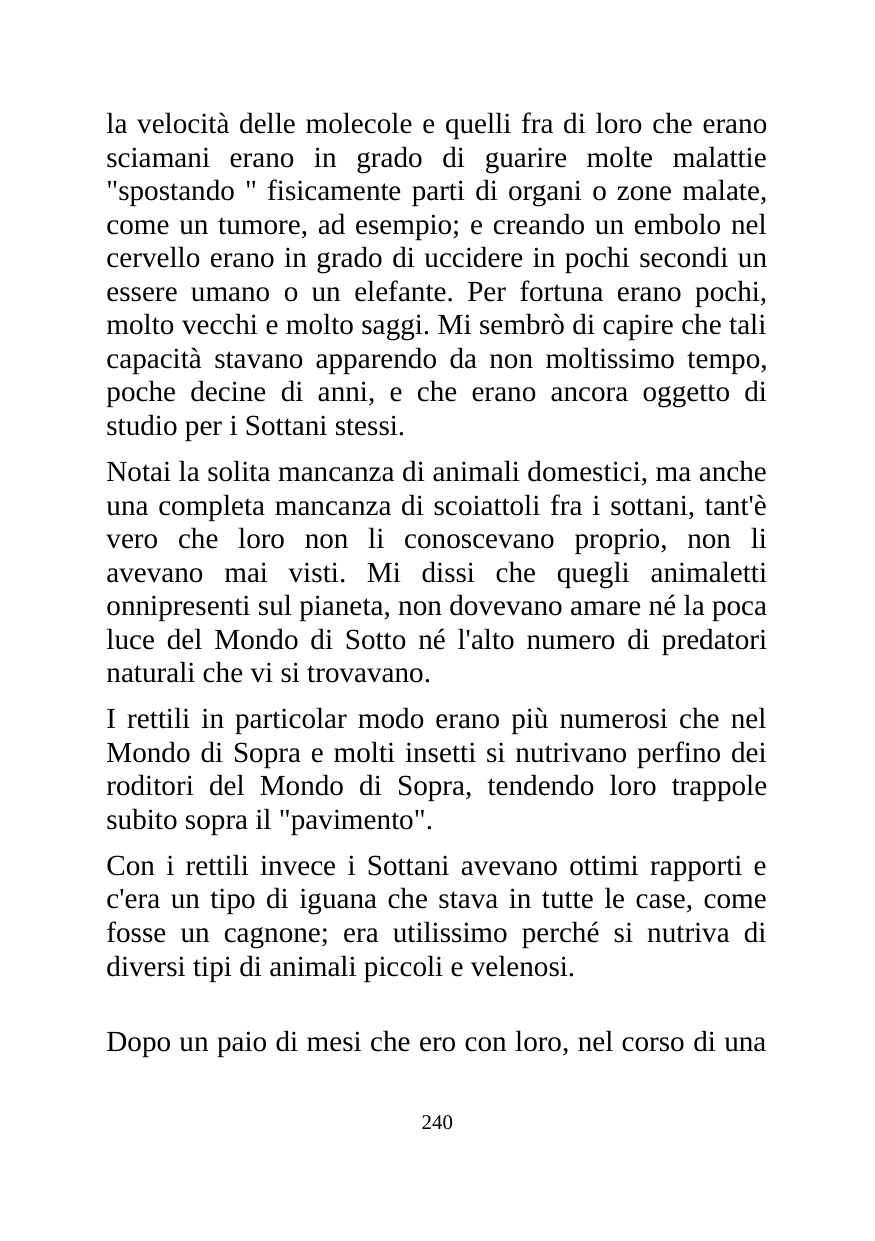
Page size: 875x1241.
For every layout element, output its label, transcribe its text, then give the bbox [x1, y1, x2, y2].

text Dopo un paio di mesi che ero con loro, nel corso di una [106, 1024, 768, 1058]
text I rettili in particolar modo erano più numerosi che nel Mondo di Sopra e molti insetti si nutrivano perfino dei roditori del Mondo di Sopra, tendendo loro trappole subito sopra il "pavimento". [106, 701, 768, 836]
text Con i rettili invece i Sottani avevano ottimi rapporti e c'era un tipo di iguana che stava in tutte le case, come fosse un cagnone; era utilissimo perché si nutriva di diversi tipi di animali piccoli e velenosi. [106, 848, 768, 982]
text la velocità delle molecole e quelli fra di loro che erano sciamani erano in grado di guarire molte malattie "spostando " fisicamente parti di organi o zone malate, come un tumore, ad esempio; e creando un embolo nel cervello erano in grado di uccidere in pochi secondi un essere umano o un elefante. Per fortuna erano pochi, molto vecchi e molto saggi. Mi sembrò di capire che tali capacità stavano apparendo da non moltissimo tempo, poche decine di anni, e che erano ancora oggetto di studio per i Sottani stessi. [106, 106, 768, 442]
text Notai la solita mancanza di animali domestici, ma anche una completa mancanza di scoiattoli fra i sottani, tant'è vero che loro non li conoscevano proprio, non li avevano mai visti. Mi dissi che quegli animaletti onnipresenti sul pianeta, non dovevano amare né la poca luce del Mondo di Sotto né l'alto numero di predatori naturali che vi si trovavano. [106, 454, 768, 689]
